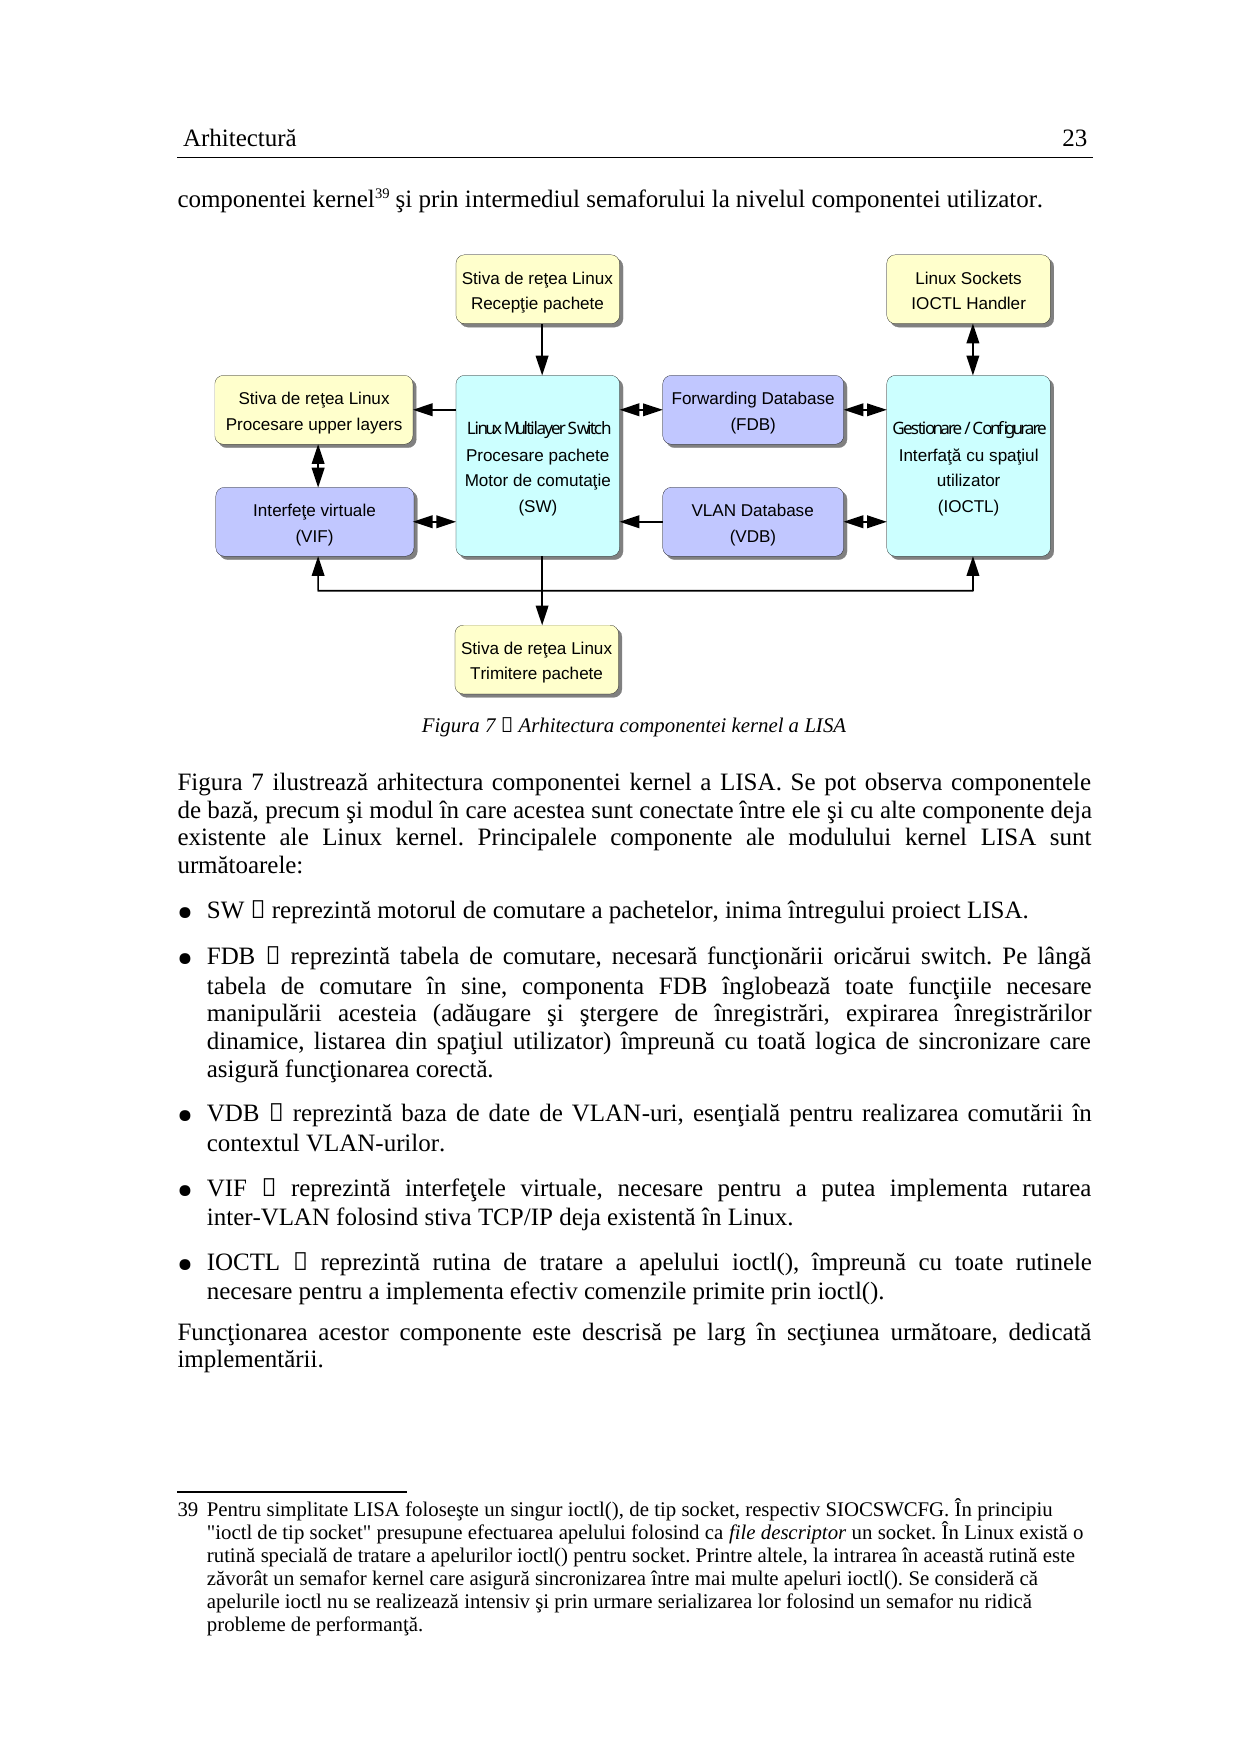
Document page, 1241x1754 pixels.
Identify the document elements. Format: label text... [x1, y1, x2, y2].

list FDB  reprezintă tabela de comutare, necesară funcţionării oricărui switch. Pe lângă tabela de comutare în sine, componenta FDB înglobează toate funcţiile necesare manipulării acesteia (adăugare şi ştergere de înregistrări, expirarea înregistrărilor dinamice, listarea din spaţiul utilizator) împreună cu toată logica de sincronizare care asigură funcţionarea corectă. [177, 938, 1093, 1083]
text Figura 7 ilustrează arhitectura componentei kernel a LISA. Se pot observa componentele de bază, precum şi modul în care acestea sunt conectate între ele şi cu alte componente deja existente ale Linux kernel. Principalele componente ale modulului kernel LISA sunt următoarele: [177, 225, 1093, 879]
text componentei kernel şi prin intermediul semaforului la nivelul componentei utilizator. [177, 185, 1093, 213]
list SW  reprezintă motorul de comutare a pachetelor, inima întregului proiect LISA. [177, 891, 1093, 925]
text Funcţionarea acestor componente este descrisă pe larg în secţiunea următoare, dedicată implementării. [177, 1318, 1093, 1373]
text Figura 7  Arhitectura componentei kernel a LISA [215, 255, 1055, 738]
list VIF  reprezintă interfeţele virtuale, necesare pentru a putea implementa rutarea inter‑VLAN folosind stiva TCP/IP deja existentă în Linux. [177, 1169, 1093, 1231]
text Pentru simplitate LISA foloseşte un singur ioctl(), de tip socket, respectiv SIOCSWCFG. În principiu "ioctl de tip socket" presupune efectuarea apelului folosind ca file descriptor un socket. În Linux există o rutină specială de tratare a apelurilor ioctl() pentru socket. Printre altele, la intrarea în această rutină este zăvorât un semafor kernel care asigură sincronizarea între mai multe apeluri ioctl(). Se consideră că apelurile ioctl nu se realizează intensiv şi prin urmare serializarea lor folosind un semafor nu ridică probleme de performanţă. [177, 1498, 1093, 1636]
list VDB  reprezintă baza de date de VLAN‑uri, esenţială pentru realizarea comutării în contextul VLAN‑urilor. [177, 1095, 1093, 1157]
list IOCTL  reprezintă rutina de tratare a apelului ioctl(), împreună cu toate rutinele necesare pentru a implementa efectiv comenzile primite prin ioctl(). [177, 1243, 1093, 1305]
